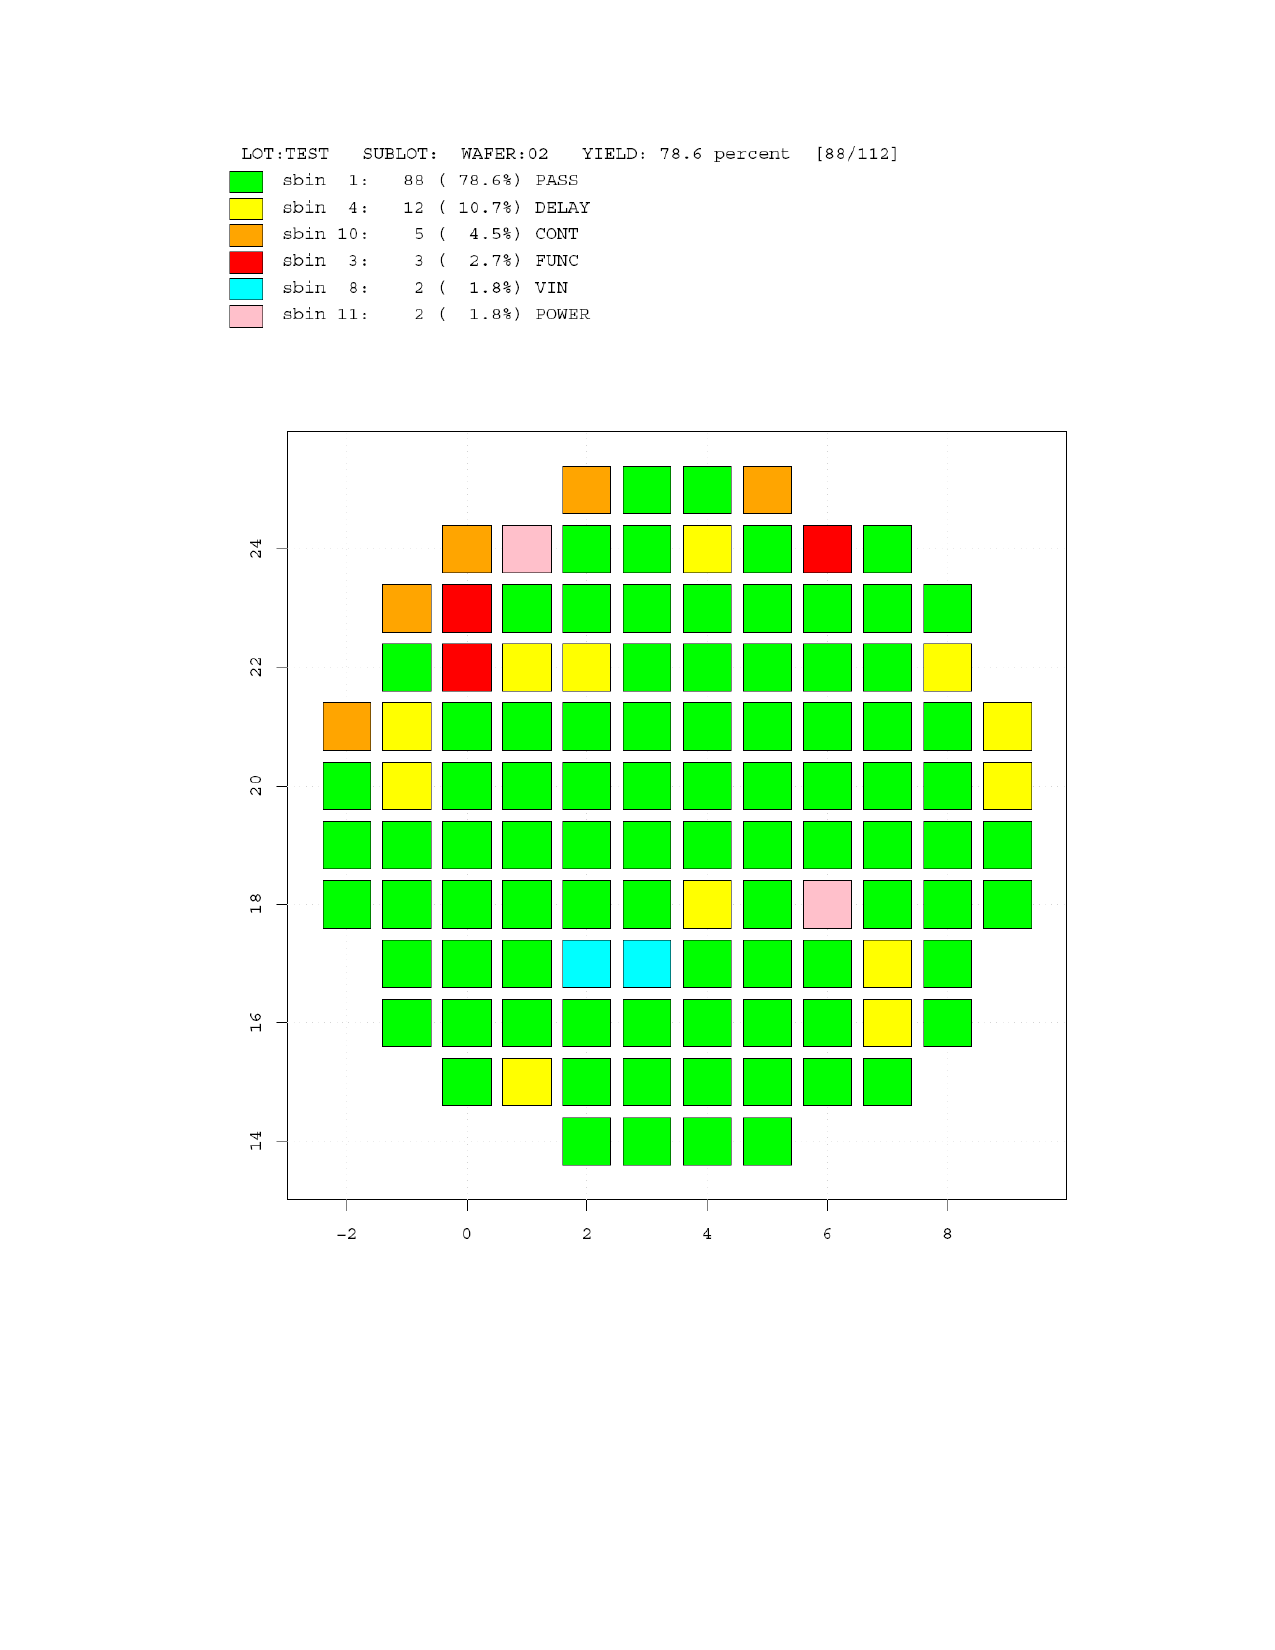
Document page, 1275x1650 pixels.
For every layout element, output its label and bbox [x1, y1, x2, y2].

picture [187, 118, 1088, 1299]
